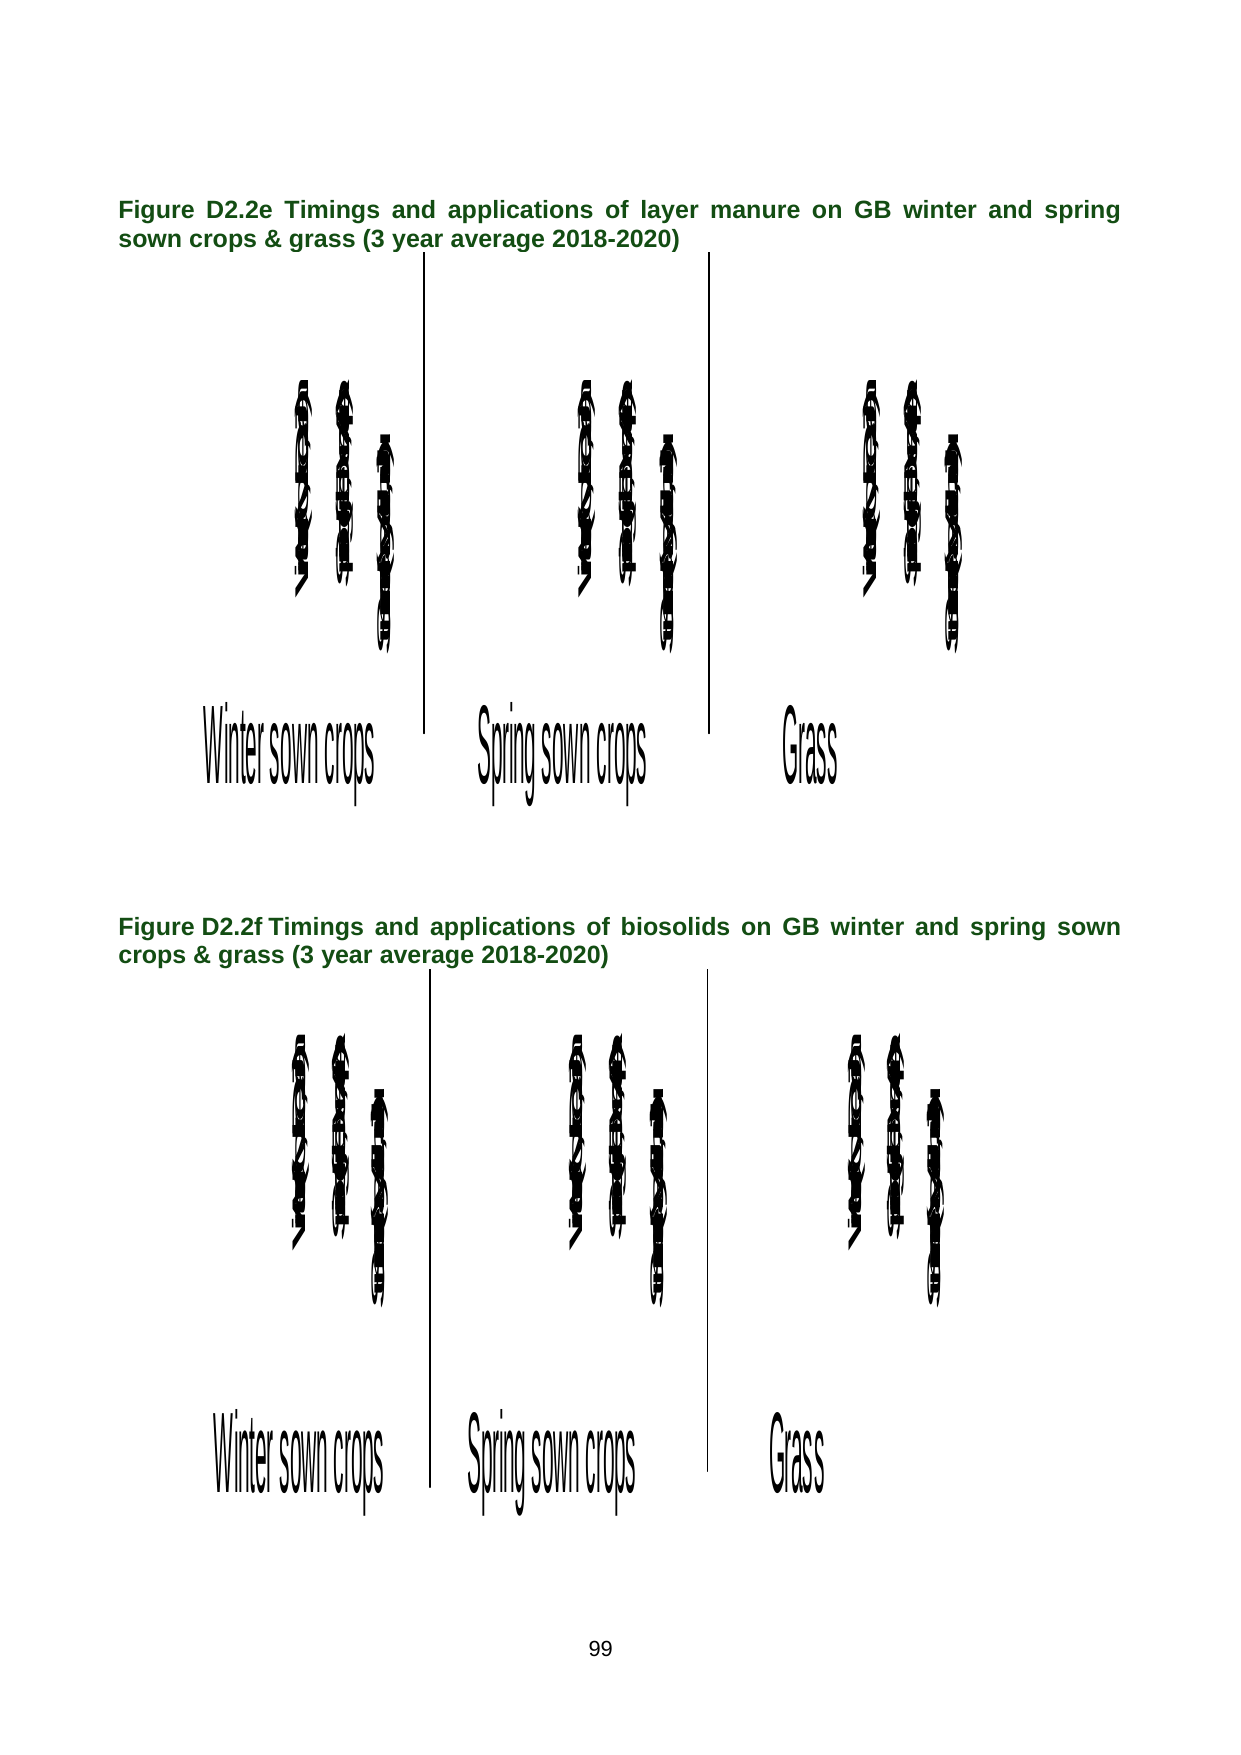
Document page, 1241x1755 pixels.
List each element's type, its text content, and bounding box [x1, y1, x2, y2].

subtitle Figure D2.2e Timings and applications of layer manure on GB winter and spring sown crops & grass (3 year average 2018‑2020) [118, 195, 1122, 252]
subtitle Figure D2.2f Timings and applications of biosolids on GB winter and spring sown crops & grass (3 year average 2018‑2020) [118, 911, 1122, 969]
